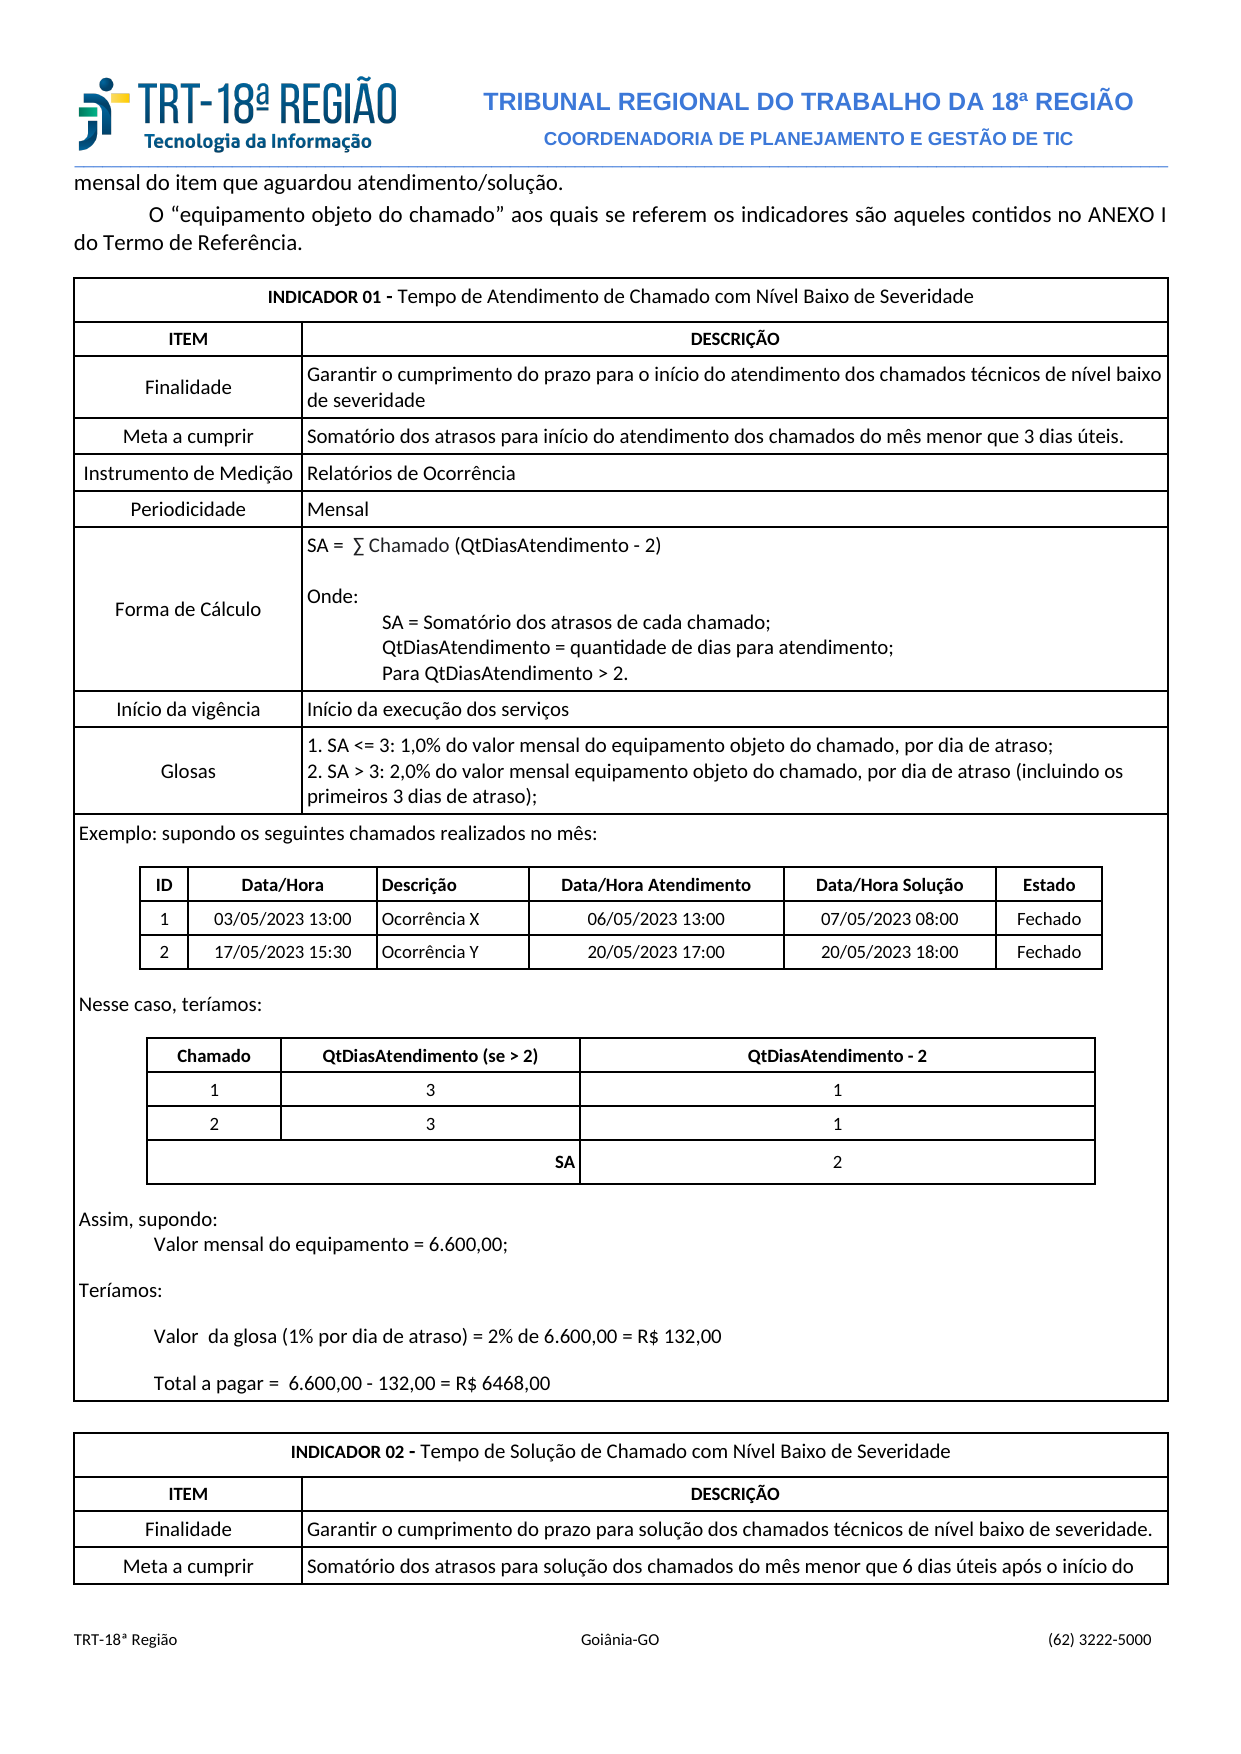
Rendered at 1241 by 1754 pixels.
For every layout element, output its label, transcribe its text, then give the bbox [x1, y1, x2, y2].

table_cell Finalidade [75, 357, 301, 417]
table_cell 07/05/2023 08:00 [785, 902, 995, 934]
table_cell Meta a cumprir [75, 1548, 301, 1583]
table_cell Somatório dos atrasos para início do atendimento dos chamados do mês menor que 3 dias úteis. [303, 419, 1167, 453]
table_cell Glosas [75, 728, 301, 813]
table_cell 1 [148, 1073, 280, 1105]
table_cell 17/05/2023 15:30 [189, 936, 376, 968]
table_cell 1. SA <= 3: 1,0% do valor mensal do equipamento objeto do chamado, por dia de atraso; 2. SA > 3: 2,0% do valor mensal equipamento objeto do chamado, por dia de atraso (incluindo os primeiros 3 dias de atraso); [303, 728, 1167, 813]
table_cell 2 [148, 1107, 280, 1139]
text mensal do item que aguardou atendimento/solução. [74, 168, 1168, 196]
table_cell Mensal [303, 492, 1167, 526]
table_cell Ocorrência Y [378, 936, 528, 968]
table_cell 1 [581, 1073, 1094, 1105]
table_cell Finalidade [75, 1512, 301, 1546]
table_cell Periodicidade [75, 492, 301, 526]
table_cell 03/05/2023 13:00 [189, 902, 376, 934]
table_cell 2 [141, 936, 187, 968]
table_header QtDiasAtendimento - 2 [581, 1039, 1094, 1071]
table_cell Garantir o cumprimento do prazo para o início do atendimento dos chamados técnicos de nível baixo de severidade [303, 357, 1167, 417]
table_cell SA [148, 1141, 579, 1183]
table_cell DESCRIÇÃO [303, 1478, 1167, 1510]
table_cell Somatório dos atrasos para solução dos chamados do mês menor que 6 dias úteis após o início do [303, 1548, 1167, 1583]
table_header INDICADOR 01 - Tempo de Atendimento de Chamado com Nível Baixo de Severidade [75, 279, 1167, 321]
table_cell 1 [141, 902, 187, 934]
table_header Chamado [148, 1039, 280, 1071]
table_cell 3 [282, 1107, 579, 1139]
table_cell Ocorrência X [378, 902, 528, 934]
table_header Descrição [378, 868, 528, 900]
table_header Data/Hora [189, 868, 376, 900]
table_cell Meta a cumprir [75, 419, 301, 453]
table_cell Relatórios de Ocorrência [303, 455, 1167, 489]
table_cell 06/05/2023 13:00 [530, 902, 783, 934]
table_cell Início da vigência [75, 692, 301, 726]
table_header QtDiasAtendimento (se > 2) [282, 1039, 579, 1071]
text O “equipamento objeto do chamado” aos quais se referem os indicadores são aqueles contidos no ANEXO I do Termo de Referência. [74, 200, 1168, 256]
table_header ID [141, 868, 187, 900]
table_cell 20/05/2023 17:00 [530, 936, 783, 968]
table_cell Fechado [997, 902, 1101, 934]
table_cell Exemplo: supondo os seguintes chamados realizados no mês: Nesse caso, teríamos: Assim, supondo: Valor mensal do equipamento = 6.600,00; Teríamos: Valor da glosa (1% por dia de atraso) = 2% de 6.600,00 = R$ 132,00 Total a pagar = 6.600,00 - 132,00 = R$ 6468,00 [75, 815, 1167, 1400]
table_header INDICADOR 02 - Tempo de Solução de Chamado com Nível Baixo de Severidade [75, 1434, 1167, 1476]
table_cell ITEM [75, 323, 301, 355]
table_cell 3 [282, 1073, 579, 1105]
table_cell 1 [581, 1107, 1094, 1139]
table_cell SA = ∑ Chamado (QtDiasAtendimento - 2) Onde: SA = Somatório dos atrasos de cada chamado; QtDiasAtendimento = quantidade de dias para atendimento; Para QtDiasAtendimento > 2. [303, 528, 1167, 689]
table_header Estado [997, 868, 1101, 900]
picture [73, 73, 401, 155]
table_header Data/Hora Atendimento [530, 868, 783, 900]
table_cell Fechado [997, 936, 1101, 968]
table_cell Instrumento de Medição [75, 455, 301, 489]
table_cell 2 [581, 1141, 1094, 1183]
table_cell Início da execução dos serviços [303, 692, 1167, 726]
table_cell DESCRIÇÃO [303, 323, 1167, 355]
table_cell 20/05/2023 18:00 [785, 936, 995, 968]
table_cell Forma de Cálculo [75, 528, 301, 689]
table_header Data/Hora Solução [785, 868, 995, 900]
table_cell Garantir o cumprimento do prazo para solução dos chamados técnicos de nível baixo de severidade. [303, 1512, 1167, 1546]
table_cell ITEM [75, 1478, 301, 1510]
